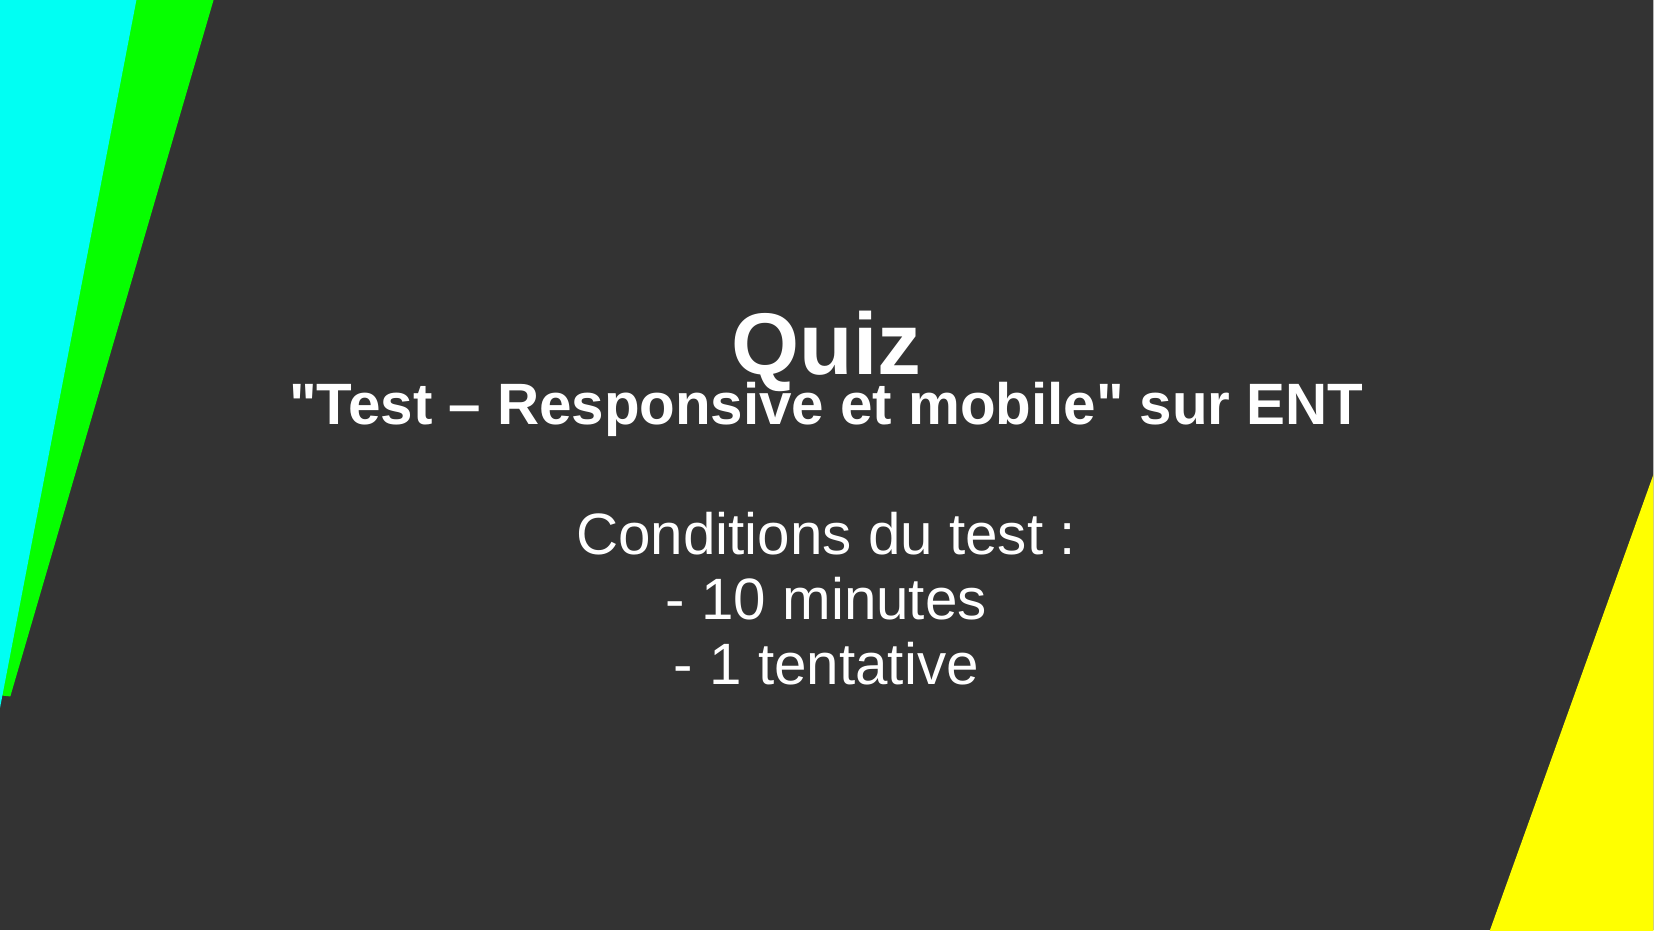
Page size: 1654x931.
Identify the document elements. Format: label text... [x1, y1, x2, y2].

title "Test – Responsive et mobile" sur ENT Conditions du test : - 10 minutes - 1 tentative [31, 371, 1622, 697]
title Quiz [66, 295, 1622, 371]
text_box [0, 0, 214, 708]
text_box [1489, 472, 1654, 931]
